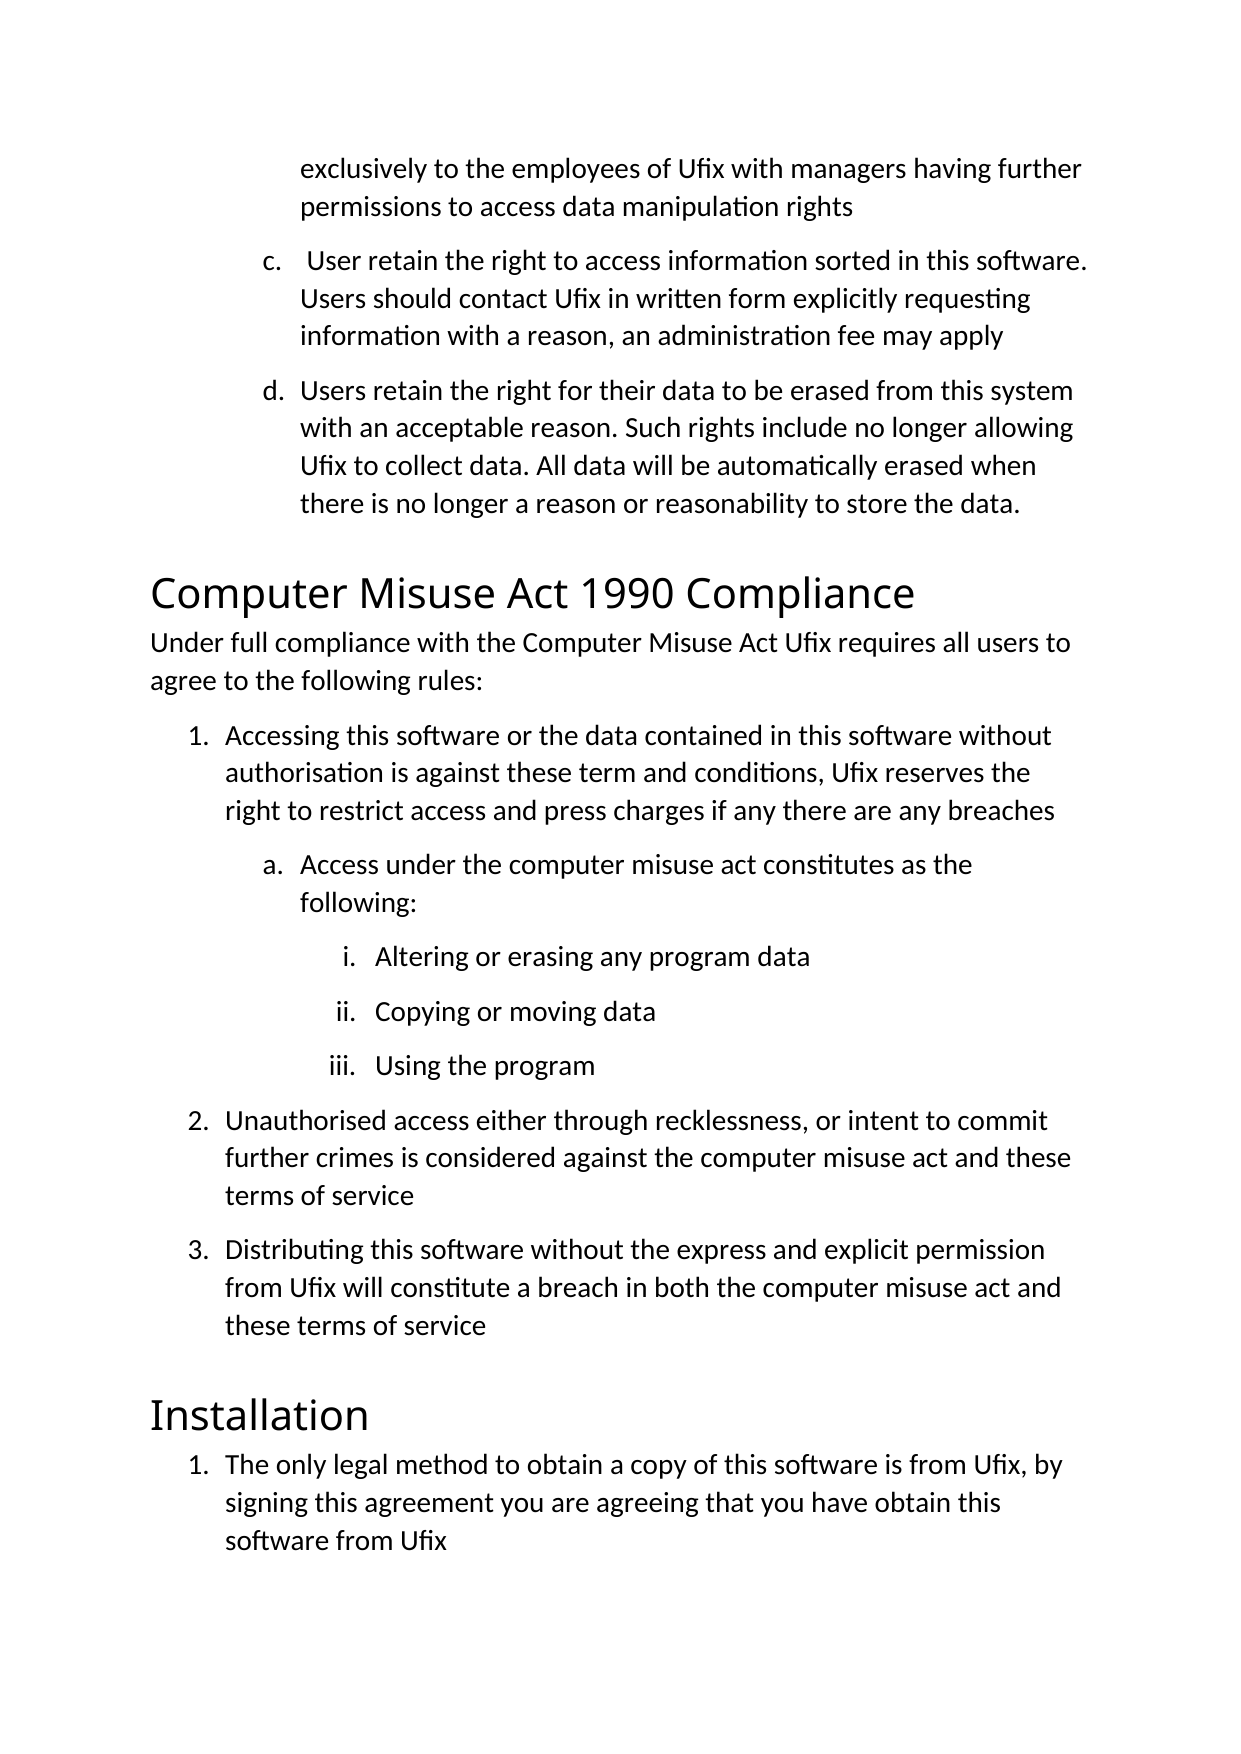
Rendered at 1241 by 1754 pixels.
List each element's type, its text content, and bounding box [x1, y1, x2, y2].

subtitle Installation [150, 1386, 1090, 1443]
list The only legal method to obtain a copy of this software is from Ufix, by signing this agreement you are agreeing that you have obtain this software from Ufix [187, 1446, 1090, 1557]
list Users retain the right for their data to be erased from this system with an acceptable reason. Such rights include no longer allowing Ufix to collect data. All data will be automatically erased when there is no longer a reason or reasonability to store the data. [262, 372, 1090, 521]
list Distributing this software without the express and explicit permission from Ufix will constitute a breach in both the computer misuse act and these terms of service [187, 1231, 1090, 1342]
list exclusively to the employees of Ufix with managers having further permissions to access data manipulation rights [262, 150, 1090, 223]
text Under full compliance with the Computer Misuse Act Ufix requires all users to agree to the following rules: [150, 624, 1090, 698]
list Access under the computer misuse act constitutes as the following: [262, 846, 1090, 920]
subtitle Computer Misuse Act 1990 Compliance [150, 564, 1090, 621]
list Accessing this software or the data contained in this software without authorisation is against these term and conditions, Ufix reserves the right to restrict access and press charges if any there are any breaches [187, 717, 1090, 828]
list Copying or moving data [356, 993, 1090, 1028]
list User retain the right to access information sorted in this software. Users should contact Ufix in written form explicitly requesting information with a reason, an administration fee may apply [262, 242, 1090, 353]
list Using the program [356, 1047, 1090, 1083]
list Altering or erasing any program data [356, 938, 1090, 974]
list Unauthorised access either through recklessness, or intent to commit further crimes is considered against the computer misuse act and these terms of service [187, 1102, 1090, 1213]
